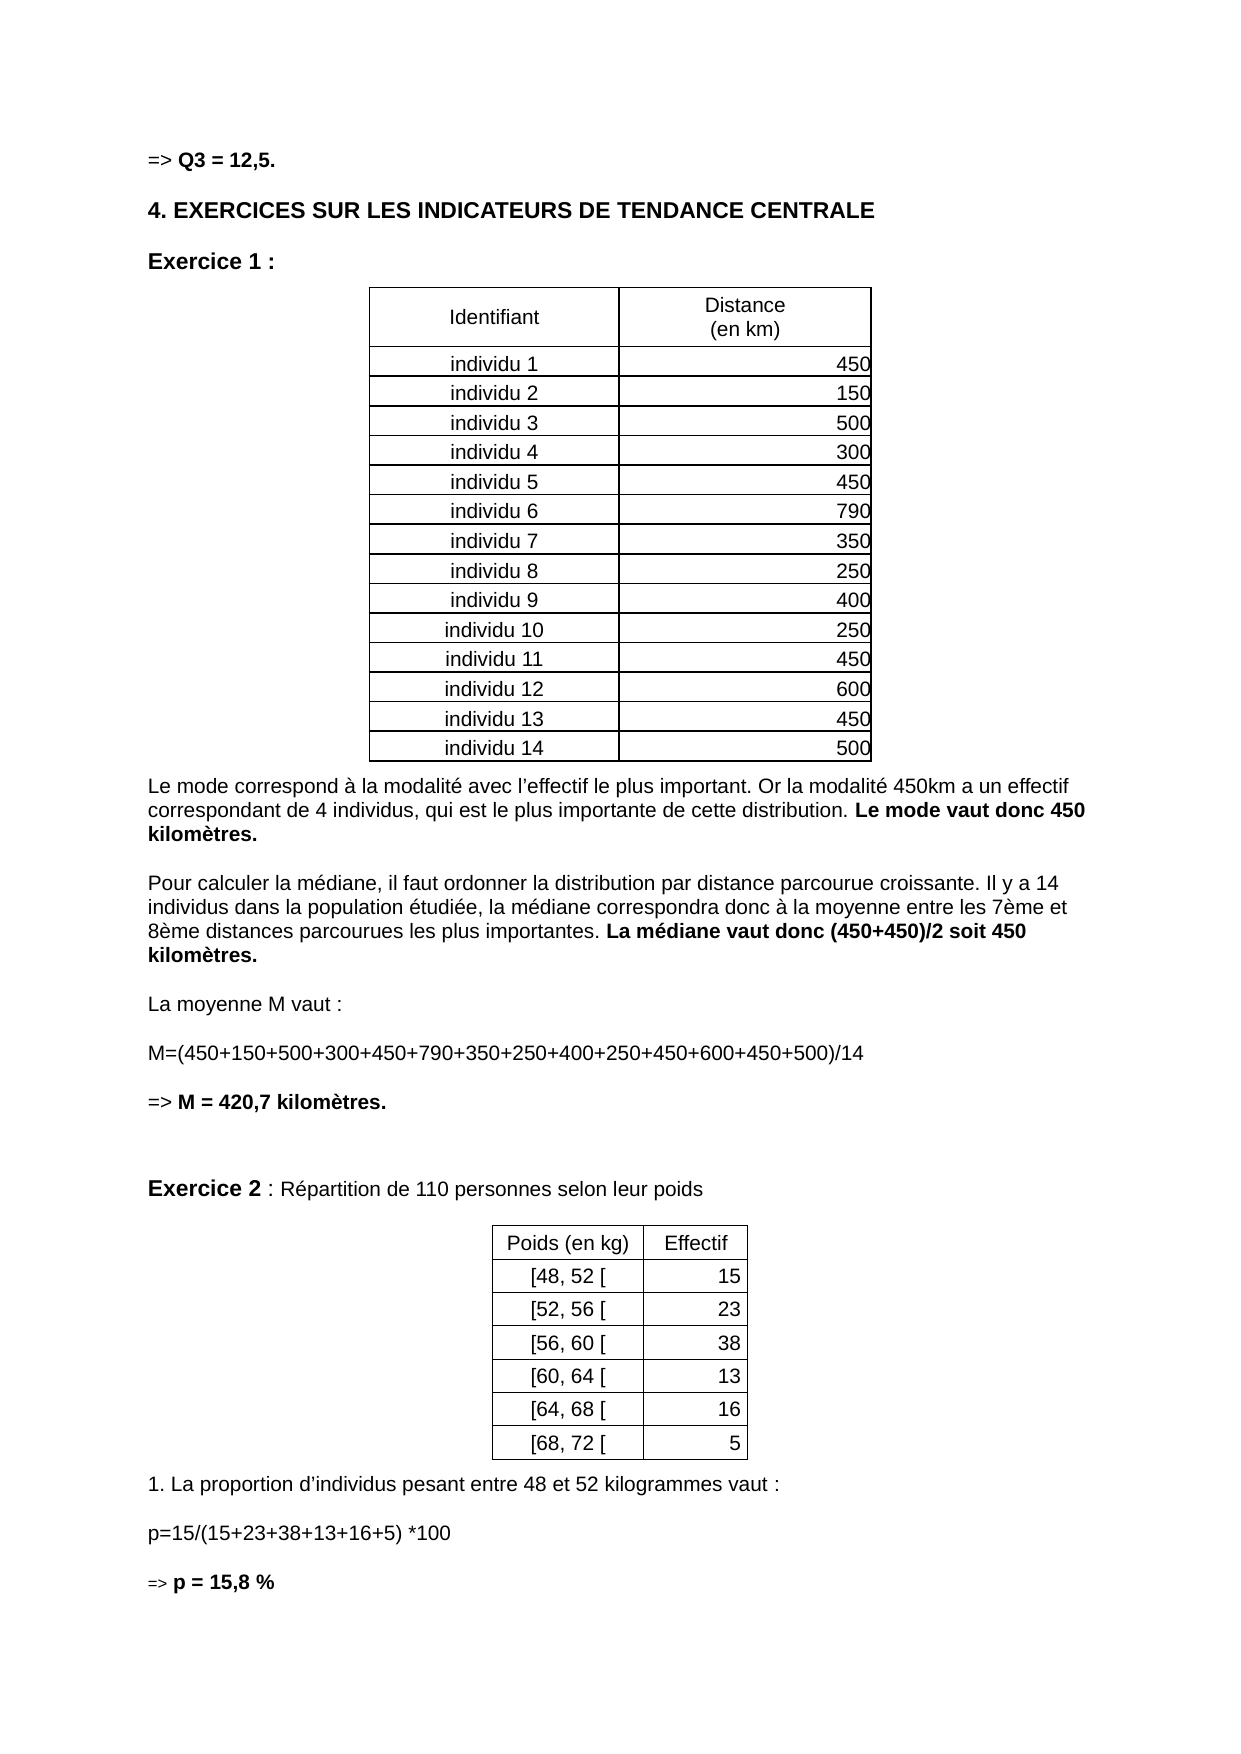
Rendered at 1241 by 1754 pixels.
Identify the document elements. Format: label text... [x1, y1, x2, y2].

table_cell 450 [620, 702, 870, 730]
table_cell 400 [620, 584, 870, 612]
table_cell 450 [620, 466, 870, 494]
table_cell [68, 72 [ [493, 1426, 643, 1459]
table_cell individu 5 [370, 466, 618, 494]
table_header Poids (en kg) [493, 1226, 643, 1259]
table_cell individu 3 [370, 407, 618, 434]
table_header Identifiant [370, 288, 618, 346]
text 4. EXERCICES SUR LES INDICATEURS DE TENDANCE CENTRALE [148, 197, 1093, 223]
table_cell [64, 68 [ [493, 1393, 643, 1425]
table_cell individu 8 [370, 555, 618, 582]
table_cell 500 [620, 407, 870, 434]
table_cell 450 [620, 347, 870, 375]
text => M = 420,7 kilomètres. [148, 1090, 1093, 1114]
text M=(450+150+500+300+450+790+350+250+400+250+450+600+450+500)/14 [148, 1041, 1093, 1065]
table_cell individu 4 [370, 436, 618, 464]
text => Q3 = 12,5. [148, 148, 1093, 172]
table_cell [56, 60 [ [493, 1326, 643, 1359]
table_cell individu 2 [370, 377, 618, 405]
text => p = 15,8 % [148, 1570, 1093, 1594]
table_header Effectif [644, 1226, 747, 1259]
table_cell 23 [644, 1293, 747, 1325]
table_cell 16 [644, 1393, 747, 1425]
text La moyenne M vaut : [148, 992, 1093, 1016]
table_cell 790 [620, 495, 870, 523]
table_cell individu 11 [370, 643, 618, 671]
table_cell 500 [620, 732, 870, 760]
table_cell 15 [644, 1260, 747, 1292]
text 1. La proportion d’individus pesant entre 48 et 52 kilogrammes vaut : [148, 1472, 1093, 1496]
table_cell 300 [620, 436, 870, 464]
table_cell 250 [620, 614, 870, 642]
table_cell 38 [644, 1326, 747, 1359]
table_cell 13 [644, 1360, 747, 1392]
text Pour calculer la médiane, il faut ordonner la distribution par distance parcourue croissante. Il y a 14 individus dans la population étudiée, la médiane correspondra donc à la moyenne entre les 7ème et 8ème distances parcourues les plus importantes. La médiane vaut donc (450+450)/2 soit 450 kilomètres. [148, 871, 1093, 967]
table_cell individu 14 [370, 732, 618, 760]
text p=15/(15+23+38+13+16+5) *100 [148, 1521, 1093, 1545]
text Exercice 1 : [148, 248, 1093, 274]
table_cell [48, 52 [ [493, 1260, 643, 1292]
table_cell individu 13 [370, 702, 618, 730]
table_cell individu 1 [370, 347, 618, 375]
table_cell 350 [620, 525, 870, 553]
text Exercice 2 : Répartition de 110 personnes selon leur poids [148, 1175, 1093, 1201]
table_cell 250 [620, 555, 870, 582]
table_cell individu 12 [370, 673, 618, 701]
table_cell 450 [620, 643, 870, 671]
table_cell individu 6 [370, 495, 618, 523]
table_cell [52, 56 [ [493, 1293, 643, 1325]
table_cell 150 [620, 377, 870, 405]
table_cell [60, 64 [ [493, 1360, 643, 1392]
table_cell individu 10 [370, 614, 618, 642]
table_header Distance (en km) [620, 288, 870, 346]
table_cell 600 [620, 673, 870, 701]
table_cell individu 7 [370, 525, 618, 553]
table_cell individu 9 [370, 584, 618, 612]
table_cell 5 [644, 1426, 747, 1459]
text Le mode correspond à la modalité avec l’effectif le plus important. Or la modalité 450km a un effectif correspondant de 4 individus, qui est le plus importante de cette distribution. Le mode vaut donc 450 kilomètres. [148, 774, 1093, 846]
